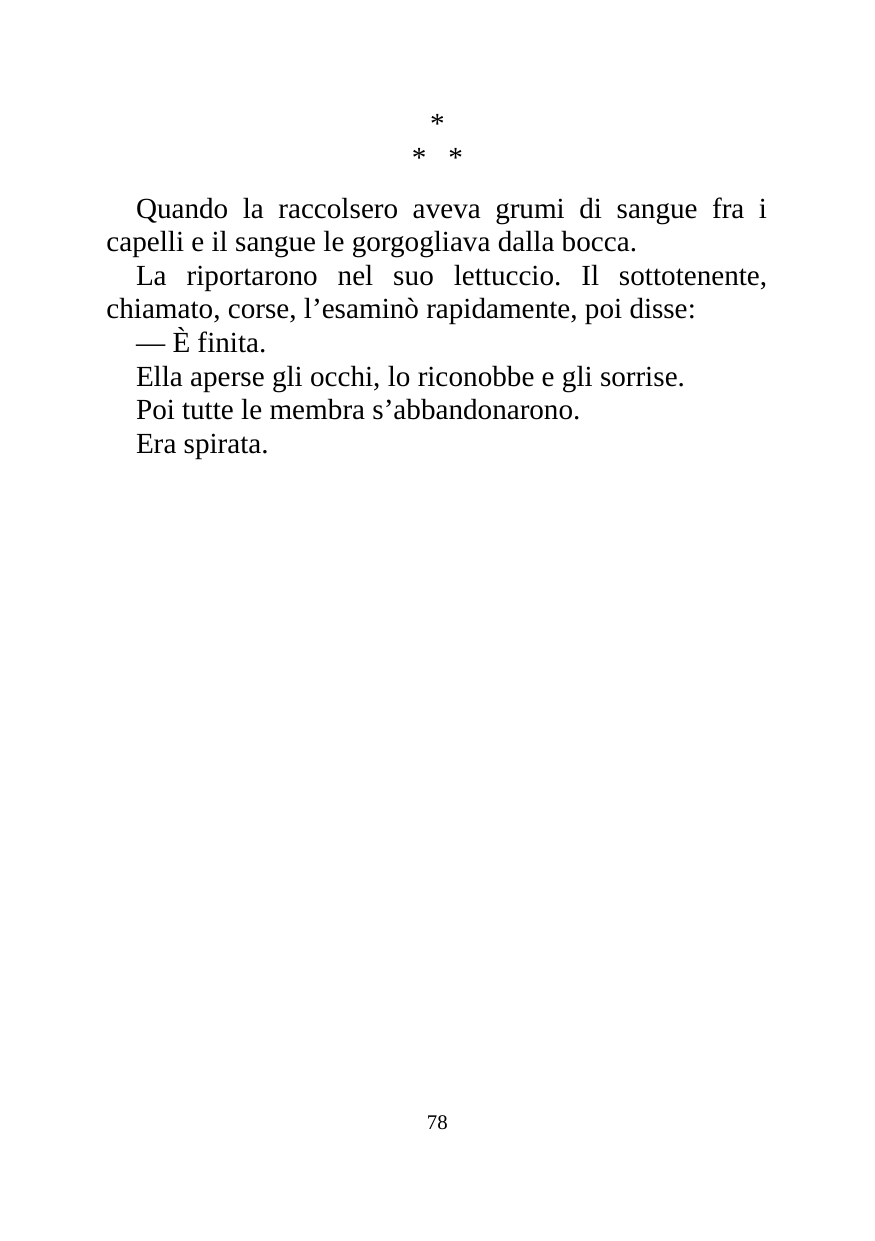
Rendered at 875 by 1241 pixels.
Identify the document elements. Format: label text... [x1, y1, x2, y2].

text Quando la raccolsero aveva grumi di sangue fra i capelli e il sangue le gorgogliava dalla bocca. [106, 191, 768, 258]
text Era spirata. [106, 426, 768, 459]
text — È finita. [106, 325, 768, 359]
text La riportarono nel suo lettuccio. Il sottotenente, chiamato, corse, l’esaminò rapidamente, poi disse: [106, 258, 768, 325]
text * * * [106, 106, 768, 173]
text Poi tutte le membra s’abbandonarono. [106, 392, 768, 426]
text Ella aperse gli occhi, lo riconobbe e gli sorrise. [106, 359, 768, 392]
